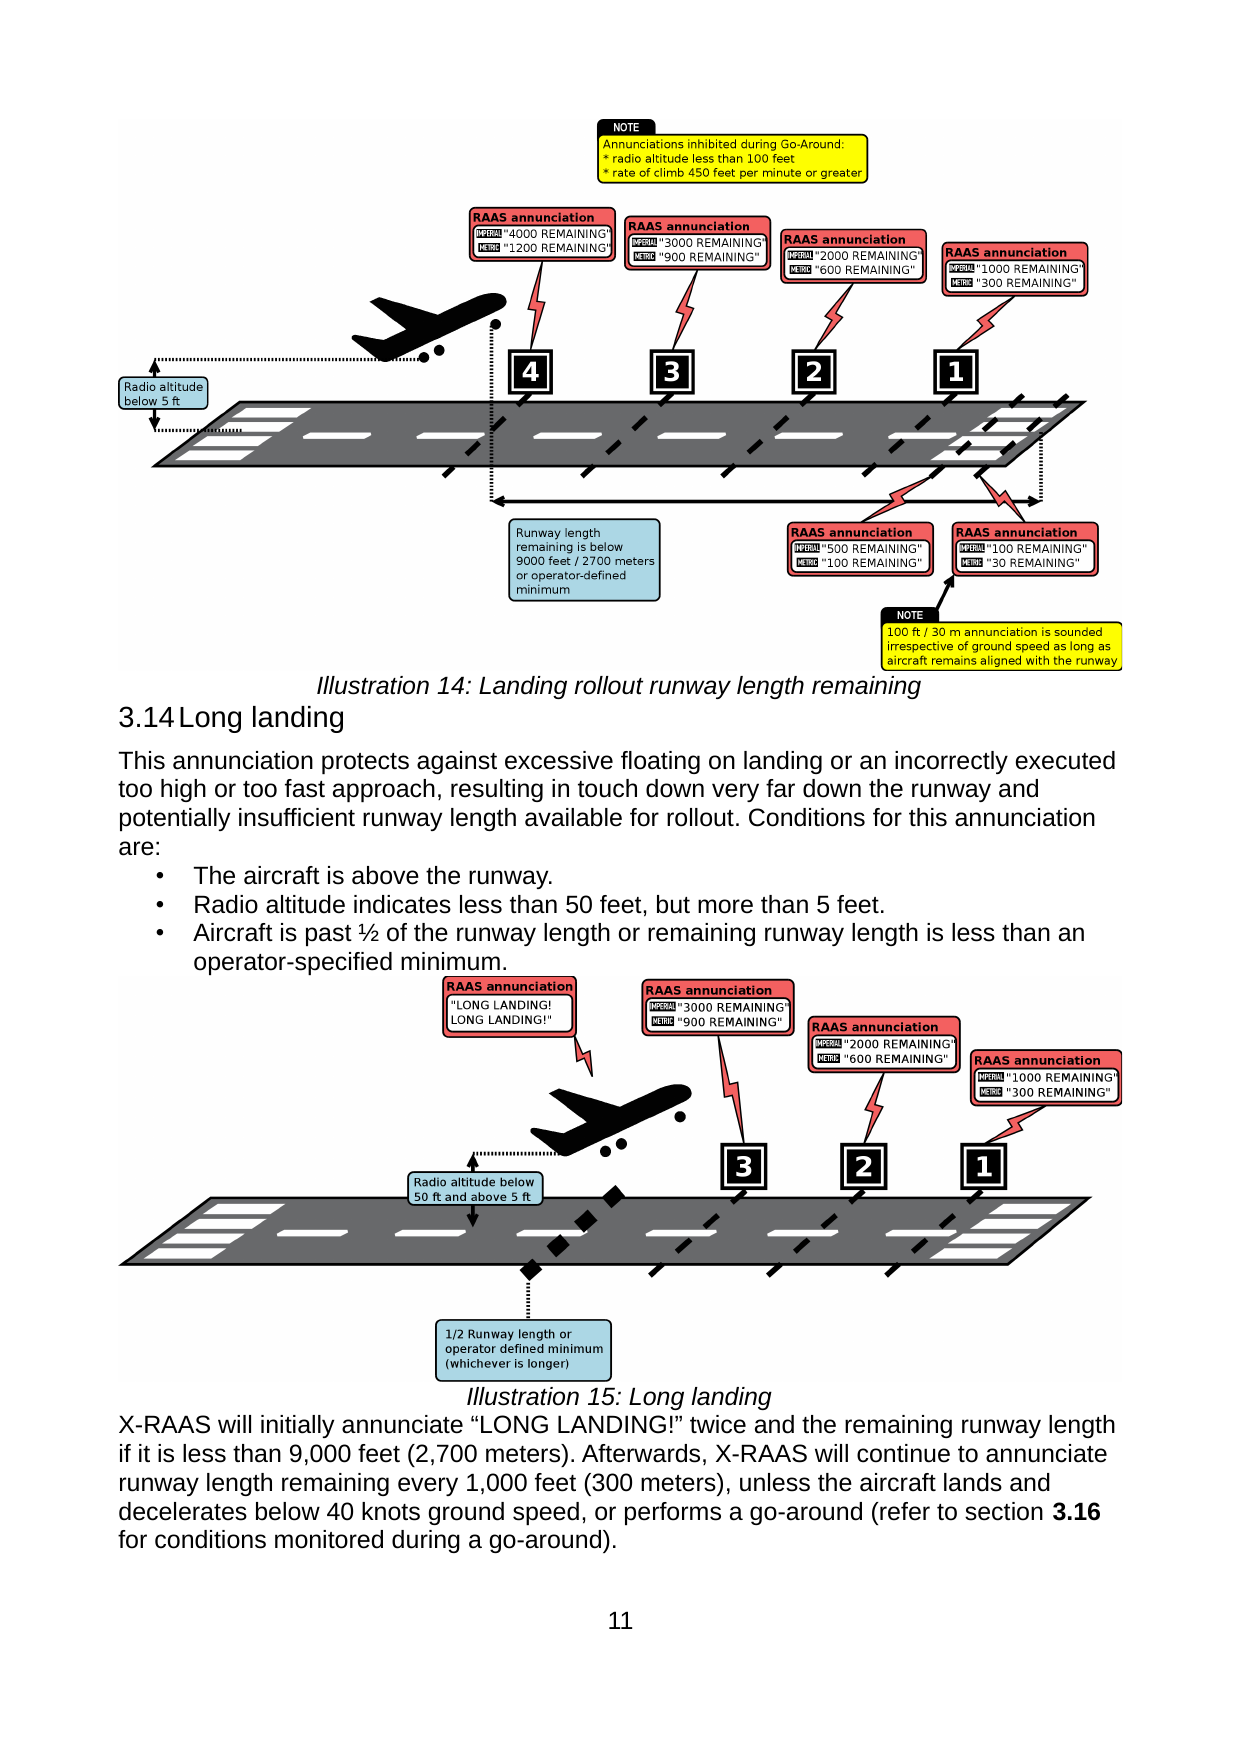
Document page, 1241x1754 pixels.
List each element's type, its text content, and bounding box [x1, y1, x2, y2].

list Aircraft is past ½ of the runway length or remaining runway length is less than an operator-specified minimum. [156, 918, 1122, 976]
subtitle Long landing [118, 700, 1122, 733]
text Illustration 15: Long landing [118, 1382, 1122, 1410]
text X-RAAS will initially annunciate “LONG LANDING!” twice and the remaining runway length if it is less than 9,000 feet (2,700 meters). Afterwards, X-RAAS will continue to annunciate runway length remaining every 1,000 feet (300 meters), unless the aircraft lands and decelerates below 40 knots ground speed, or performs a go-around (refer to section 3.16 for conditions monitored during a go-around). [118, 1410, 1122, 1554]
picture [118, 119, 1123, 671]
text This annunciation protects against excessive floating on landing or an incorrectly executed too high or too fast approach, resulting in touch down very far down the runway and potentially insufficient runway length available for rollout. Conditions for this annunciation are: [118, 746, 1122, 861]
picture [118, 976, 1123, 1382]
list The aircraft is above the runway. [156, 861, 1122, 889]
text Illustration 14: Landing rollout runway length remaining [118, 671, 1122, 700]
list Radio altitude indicates less than 50 feet, but more than 5 feet. [156, 889, 1122, 918]
